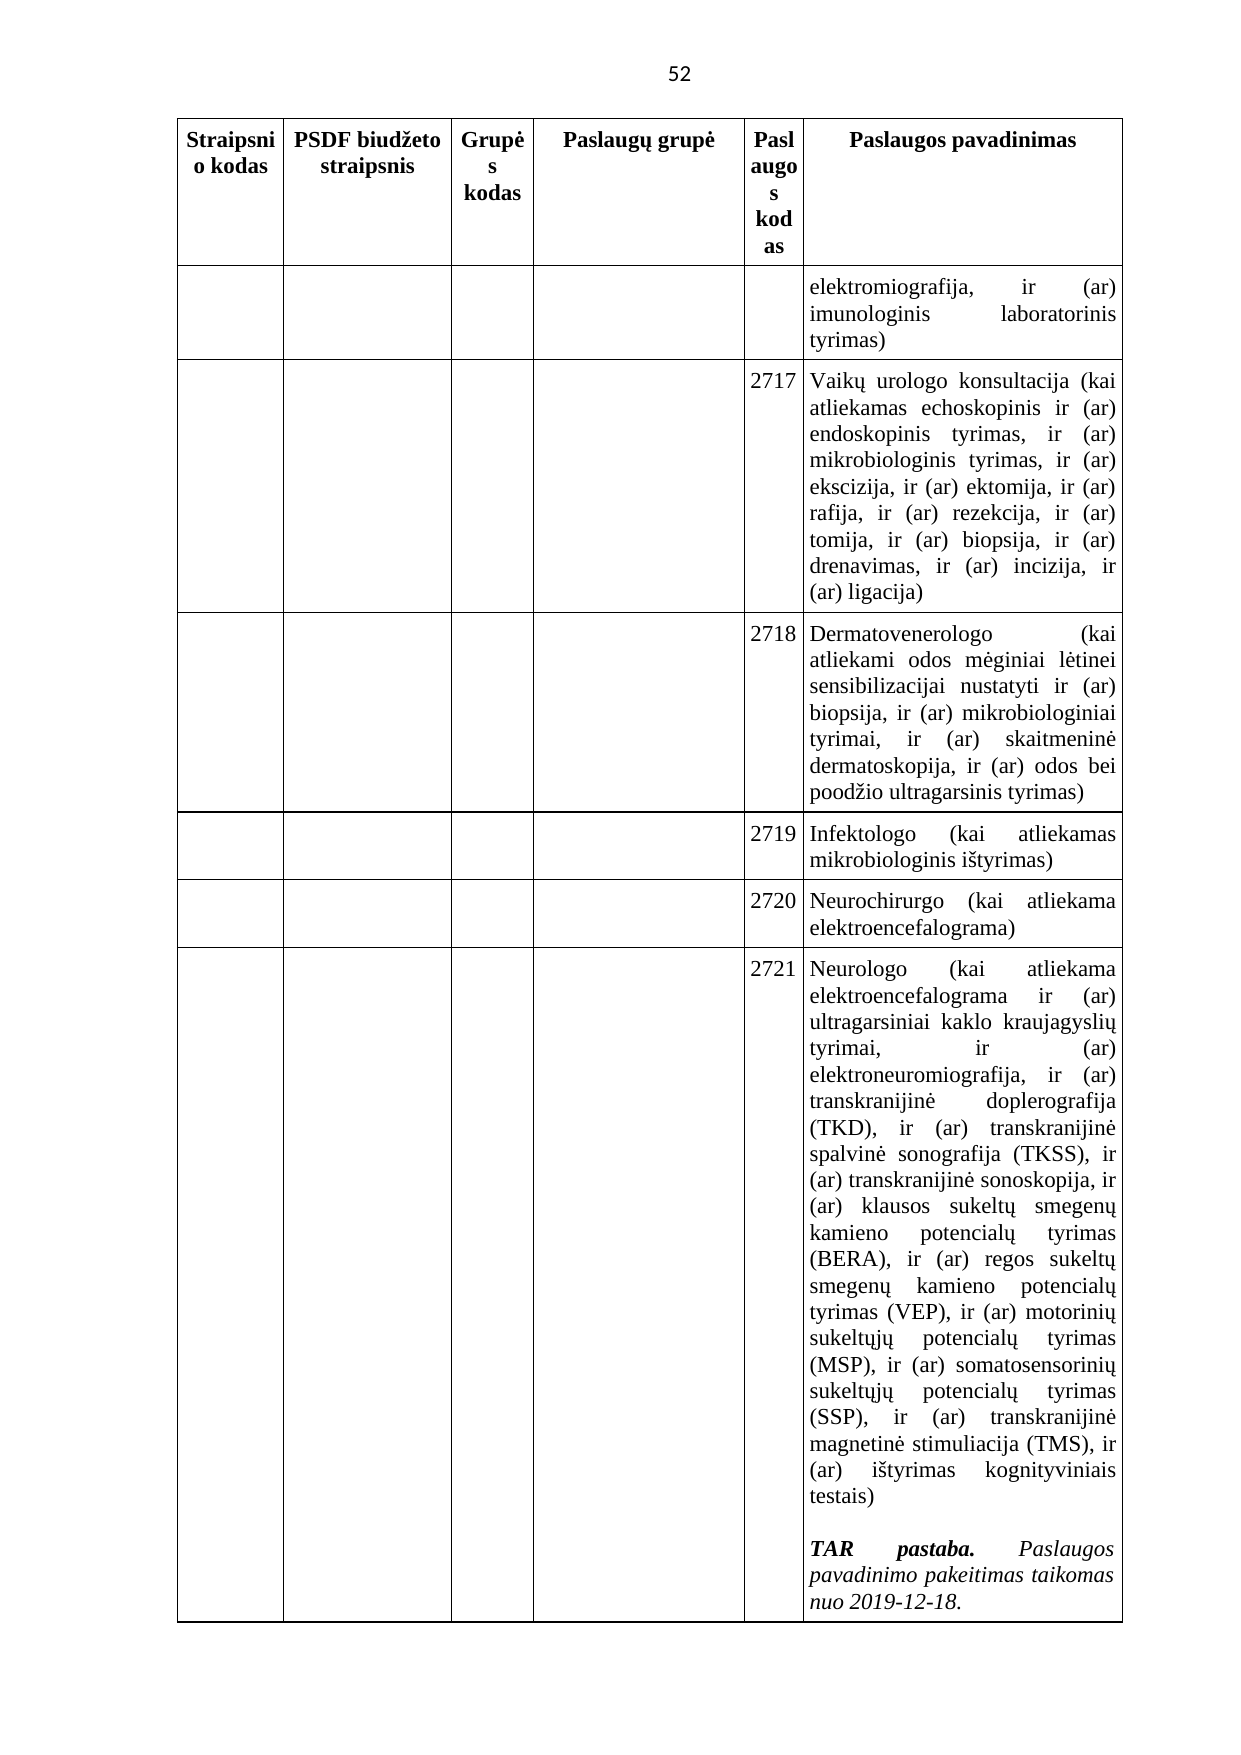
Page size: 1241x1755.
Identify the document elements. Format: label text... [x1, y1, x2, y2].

table_cell [452, 613, 533, 811]
table_header Straipsnio kodas [178, 119, 283, 265]
table_cell [178, 880, 283, 947]
table_cell [452, 266, 533, 359]
table_cell [534, 880, 744, 947]
table_cell [745, 266, 803, 359]
table_cell [178, 266, 283, 359]
table_cell [284, 613, 451, 811]
table_cell [284, 360, 451, 612]
table_cell 2721 [745, 948, 803, 1621]
table_cell 2718 [745, 613, 803, 811]
table_cell [452, 813, 533, 879]
table_cell [178, 613, 283, 811]
table_cell [534, 813, 744, 879]
table_header PSDF biudžeto straipsnis [284, 119, 451, 265]
table_cell [534, 360, 744, 612]
table_cell [178, 360, 283, 612]
table_cell [452, 360, 533, 612]
table_header Paslaugos kodas [745, 119, 803, 265]
table_cell [284, 266, 451, 359]
table_cell [534, 948, 744, 1621]
table_cell Infektologo (kai atliekamas mikrobiologinis ištyrimas) [804, 813, 1122, 879]
table_cell Neurochirurgo (kai atliekama elektroencefalograma) [804, 880, 1122, 947]
table_cell 2720 [745, 880, 803, 947]
table_cell elektromiografija, ir (ar) imunologinis laboratorinis tyrimas) [804, 266, 1122, 359]
table_header Paslaugų grupė [534, 119, 744, 265]
table_header Grupės kodas [452, 119, 533, 265]
table_cell Dermatovenerologo (kai atliekami odos mėginiai lėtinei sensibilizacijai nustatyti ir (ar) biopsija, ir (ar) mikrobiologiniai tyrimai, ir (ar) skaitmeninė dermatoskopija, ir (ar) odos bei poodžio ultragarsinis tyrimas) [804, 613, 1122, 811]
table_cell [534, 266, 744, 359]
table_cell [284, 813, 451, 879]
table_cell [178, 948, 283, 1621]
table_cell 2719 [745, 813, 803, 879]
table_header Paslaugos pavadinimas [804, 119, 1122, 265]
table_cell [534, 613, 744, 811]
table_cell [452, 948, 533, 1621]
table_cell [452, 880, 533, 947]
table_cell [284, 880, 451, 947]
table_cell Vaikų urologo konsultacija (kai atliekamas echoskopinis ir (ar) endoskopinis tyrimas, ir (ar) mikrobiologinis tyrimas, ir (ar) ekscizija, ir (ar) ektomija, ir (ar) rafija, ir (ar) rezekcija, ir (ar) tomija, ir (ar) biopsija, ir (ar) drenavimas, ir (ar) incizija, ir (ar) ligacija) [804, 360, 1122, 612]
table_cell 2717 [745, 360, 803, 612]
table_cell Neurologo (kai atliekama elektroencefalograma ir (ar) ultragarsiniai kaklo kraujagyslių tyrimai, ir (ar) elektroneuromiografija, ir (ar) transkranijinė doplerografija (TKD), ir (ar) transkranijinė spalvinė sonografija (TKSS), ir (ar) transkranijinė sonoskopija, ir (ar) klausos sukeltų smegenų kamieno potencialų tyrimas (BERA), ir (ar) regos sukeltų smegenų kamieno potencialų tyrimas (VEP), ir (ar) motorinių sukeltųjų potencialų tyrimas (MSP), ir (ar) somatosensorinių sukeltųjų potencialų tyrimas (SSP), ir (ar) transkranijinė magnetinė stimuliacija (TMS), ir (ar) ištyrimas kognityviniais testais) TAR pastaba. Paslaugos pavadinimo pakeitimas taikomas nuo 2019-12-18. [804, 948, 1122, 1621]
table_cell [284, 948, 451, 1621]
table_cell [178, 813, 283, 879]
